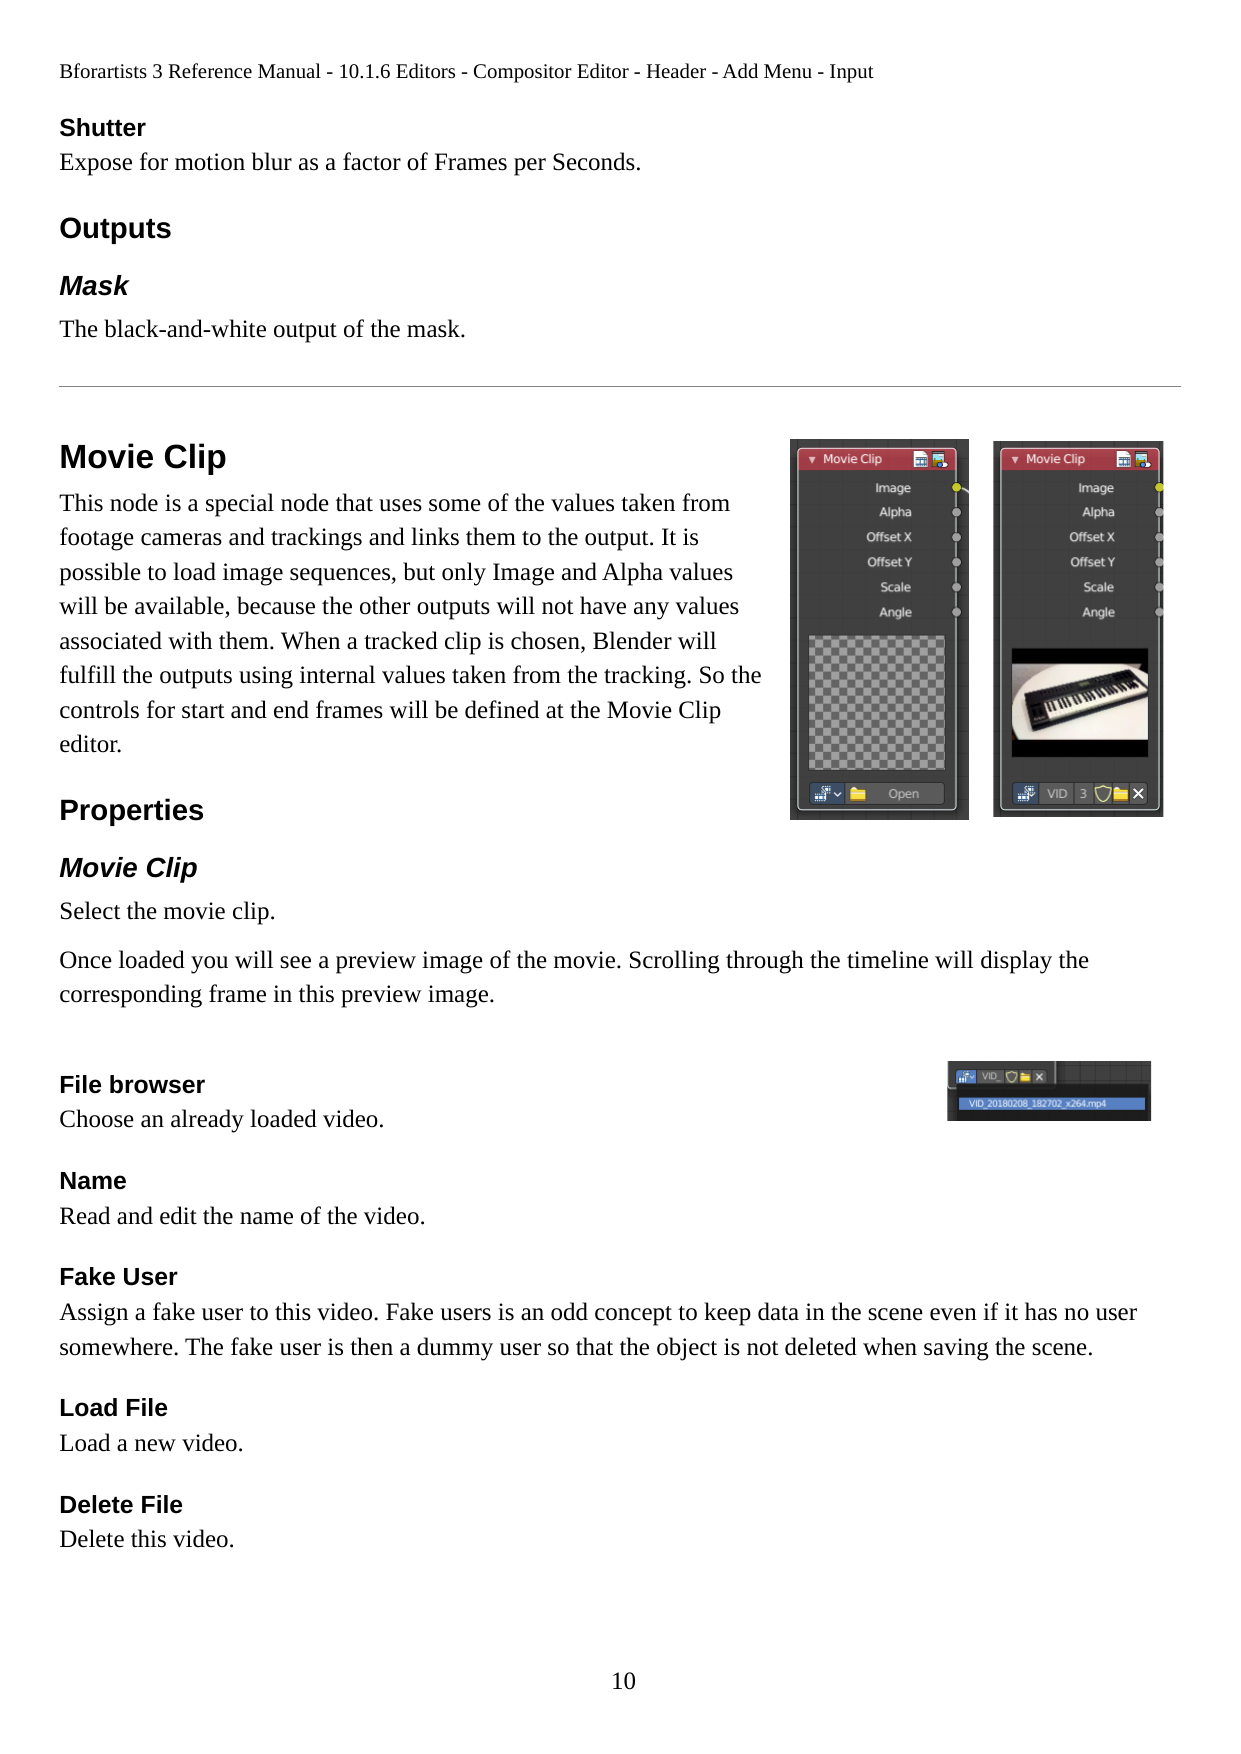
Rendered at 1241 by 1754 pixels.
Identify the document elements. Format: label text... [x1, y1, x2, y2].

text Load a new video. [59, 1428, 1181, 1457]
text The black-and-white output of the mask. [59, 314, 1181, 343]
subtitle Fake User [59, 1262, 1181, 1291]
subtitle Load File [59, 1393, 1181, 1422]
picture [947, 1061, 1152, 1121]
subtitle Movie Clip [59, 437, 1181, 475]
subtitle Shutter [59, 113, 1181, 141]
text Choose an already loaded video. [59, 1104, 1181, 1133]
subtitle Mask [59, 270, 1181, 302]
subtitle Name [59, 1166, 1181, 1195]
text Once loaded you will see a preview image of the movie. Scrolling through the timeline will display the corresponding frame in this preview image. [59, 945, 1181, 1008]
text Select the movie clip. [59, 896, 1181, 925]
subtitle Outputs [59, 211, 1181, 245]
text Assign a fake user to this video. Fake users is an odd concept to keep data in the scene even if it has no user somewhere. The fake user is then a dummy user so that the object is not deleted when saving the scene. [59, 1297, 1181, 1361]
text Read and edit the name of the video. [59, 1201, 1181, 1230]
picture [993, 441, 1164, 817]
subtitle File browser [59, 1070, 947, 1098]
picture [790, 439, 969, 820]
text Expose for motion blur as a factor of Frames per Seconds. [59, 147, 1181, 176]
subtitle Delete File [59, 1490, 1181, 1518]
text This node is a special node that uses some of the values taken from footage cameras and trackings and links them to the output. It is possible to load image sequences, but only Image and Alpha values will be available, because the other outputs will not have any values associated with them. When a tracked clip is chosen, Blender will fulfill the outputs using internal values taken from the tracking. So the controls for start and end frames will be defined at the Movie Clip editor. [59, 488, 790, 758]
text Delete this video. [59, 1524, 1181, 1553]
subtitle Movie Clip [59, 852, 1181, 883]
subtitle Properties [59, 793, 1181, 827]
subtitle [1152, 1070, 1181, 1098]
